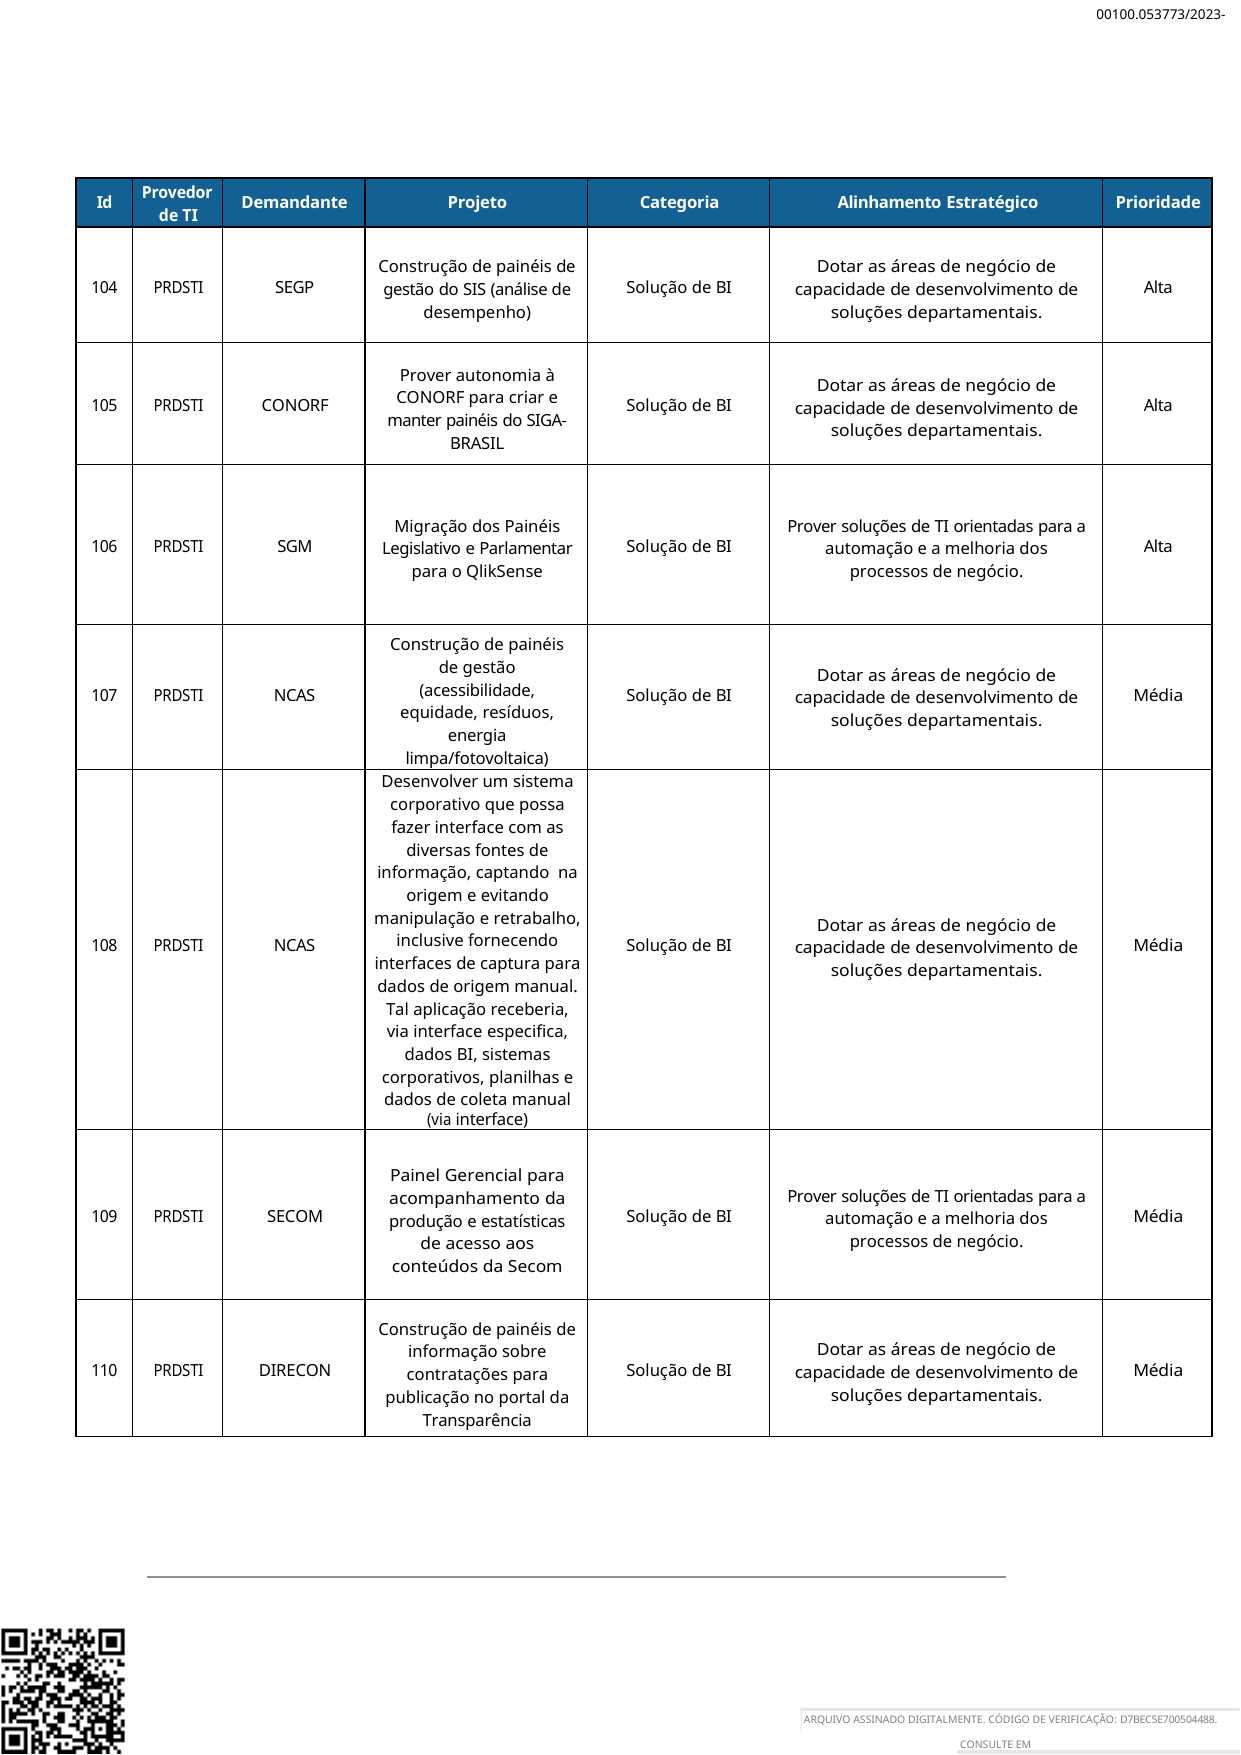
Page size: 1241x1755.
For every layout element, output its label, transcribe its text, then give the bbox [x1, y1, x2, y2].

table_cell CONORF [223, 343, 364, 464]
table_cell Prover soluções de TI orientadas para a automação e a melhoria dos processos de negócio. [770, 1130, 1102, 1298]
table_cell Dotar as áreas de negócio de capacidade de desenvolvimento de soluções departamentais. [770, 1300, 1102, 1436]
table_cell Alta [1103, 228, 1211, 342]
table_cell NCAS [223, 625, 364, 769]
table_cell Dotar as áreas de negócio de capacidade de desenvolvimento de soluções departamentais. [770, 343, 1102, 464]
table_cell Média [1103, 625, 1211, 769]
table_cell 110 [77, 1300, 132, 1436]
table_cell Solução de BI [588, 1300, 769, 1436]
table_cell PRDSTI [133, 625, 222, 769]
table_cell Prover autonomia à CONORF para criar e manter painéis do SIGA- BRASIL [366, 343, 587, 464]
table_cell PRDSTI [133, 770, 222, 1129]
table_cell PRDSTI [133, 1300, 222, 1436]
table_cell Dotar as áreas de negócio de capacidade de desenvolvimento de soluções departamentais. [770, 625, 1102, 769]
table_cell Solução de BI [588, 343, 769, 464]
table_header Alinhamento Estratégico [770, 179, 1102, 226]
table_header Projeto [366, 179, 587, 226]
table_header Provedor de TI [133, 179, 222, 226]
table_cell PRDSTI [133, 1130, 222, 1298]
table_cell Construção de painéis de gestão do SIS (análise de desempenho) [366, 228, 587, 342]
table_header Prioridade [1103, 179, 1211, 226]
table_cell Prover soluções de TI orientadas para a automação e a melhoria dos processos de negócio. [770, 465, 1102, 623]
table_header Demandante [223, 179, 364, 226]
table_cell NCAS [223, 770, 364, 1129]
table_cell Dotar as áreas de negócio de capacidade de desenvolvimento de soluções departamentais. [770, 228, 1102, 342]
table_cell SGM [223, 465, 364, 623]
table_cell 104 [77, 228, 132, 342]
table_cell 106 [77, 465, 132, 623]
table_cell Solução de BI [588, 625, 769, 769]
table_cell Solução de BI [588, 228, 769, 342]
table_cell 105 [77, 343, 132, 464]
table_cell PRDSTI [133, 465, 222, 623]
table_cell DIRECON [223, 1300, 364, 1436]
table_cell 108 [77, 770, 132, 1129]
table_cell Solução de BI [588, 1130, 769, 1298]
table_header Id [77, 179, 132, 226]
table_cell Alta [1103, 343, 1211, 464]
table_cell Solução de BI [588, 465, 769, 623]
table_cell PRDSTI [133, 228, 222, 342]
table_cell Migração dos Painéis Legislativo e Parlamentar para o QlikSense [366, 465, 587, 623]
table_cell Média [1103, 1300, 1211, 1436]
table_cell 109 [77, 1130, 132, 1298]
table_cell Alta [1103, 465, 1211, 623]
table_cell Painel Gerencial para acompanhamento da produção e estatísticas de acesso aos conteúdos da Secom [366, 1130, 587, 1298]
table_cell Dotar as áreas de negócio de capacidade de desenvolvimento de soluções departamentais. [770, 770, 1102, 1129]
table_header Categoria [588, 179, 769, 226]
table_cell Solução de BI [588, 770, 769, 1129]
table_cell Construção de painéis de informação sobre contratações para publicação no portal da Transparência [366, 1300, 587, 1436]
table_cell SECOM [223, 1130, 364, 1298]
table_cell SEGP [223, 228, 364, 342]
table_cell PRDSTI [133, 343, 222, 464]
table_cell Média [1103, 770, 1211, 1129]
table_cell Desenvolver um sistema corporativo que possa fazer interface com as diversas fontes de informação, captando na origem e evitando manipulação e retrabalho, inclusive fornecendo interfaces de captura para dados de origem manual. Tal aplicação receberia, via interface especifica, dados BI, sistemas corporativos, planilhas e dados de coleta manual (via interface) [366, 770, 587, 1129]
table_cell Construção de painéis de gestão (acessibilidade, equidade, resíduos, energia limpa/fotovoltaica) [366, 625, 587, 769]
table_cell Média [1103, 1130, 1211, 1298]
table_cell 107 [77, 625, 132, 769]
